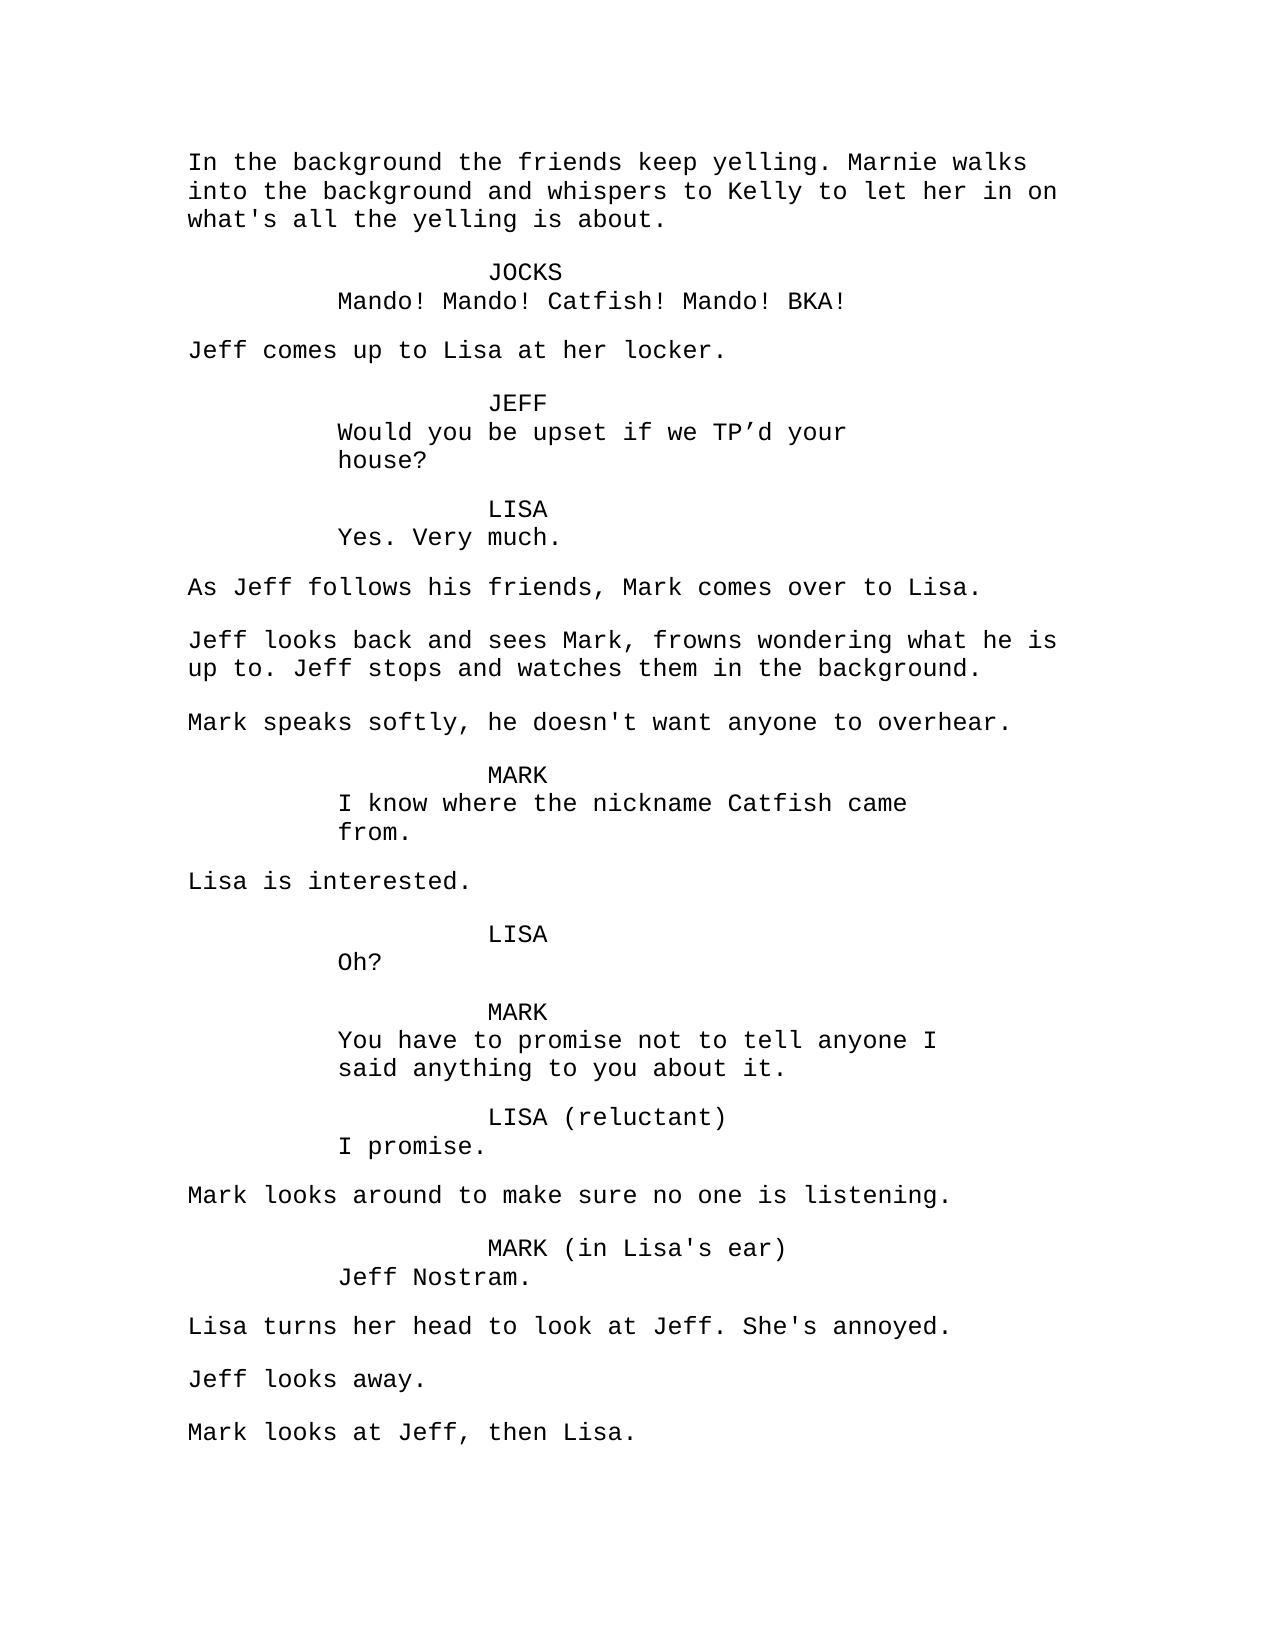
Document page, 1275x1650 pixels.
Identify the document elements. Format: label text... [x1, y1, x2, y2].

text JEFF [187, 391, 1087, 419]
text MARK [187, 762, 1087, 791]
text Mando! Mando! Catfish! Mando! BKA! [337, 288, 937, 317]
text I promise. [337, 1133, 937, 1162]
text Would you be upset if we TP’d your house? [337, 419, 937, 476]
text Mark speaks softly, he doesn't want anyone to overhear. [187, 709, 1087, 737]
text LISA [187, 497, 1087, 525]
text Jeff Nostram. [337, 1264, 937, 1292]
text Mark looks at Jeff, then Lisa. [187, 1420, 1087, 1448]
text JOCKS [187, 260, 1087, 288]
text Jeff looks away. [187, 1367, 1087, 1395]
text Jeff comes up to Lisa at her locker. [187, 337, 1087, 366]
text MARK [187, 999, 1087, 1027]
text As Jeff follows his friends, Mark comes over to Lisa. [187, 574, 1087, 602]
text LISA [187, 922, 1087, 950]
text MARK (in Lisa's ear) [187, 1236, 1087, 1264]
text I know where the nickname Catfish came from. [337, 791, 937, 847]
text Yes. Very much. [337, 525, 937, 553]
text LISA (reluctant) [187, 1105, 1087, 1133]
text Jeff looks back and sees Mark, frowns wondering what he is up to. Jeff stops and watches them in the background. [187, 627, 1087, 684]
text In the background the friends keep yelling. Marnie walks into the background and whispers to Kelly to let her in on what's all the yelling is about. [187, 150, 1087, 235]
text You have to promise not to tell anyone I said anything to you about it. [337, 1027, 937, 1084]
text Mark looks around to make sure no one is listening. [187, 1182, 1087, 1211]
text Oh? [337, 950, 937, 978]
text Lisa is interested. [187, 868, 1087, 897]
text Lisa turns her head to look at Jeff. She's annoyed. [187, 1313, 1087, 1342]
